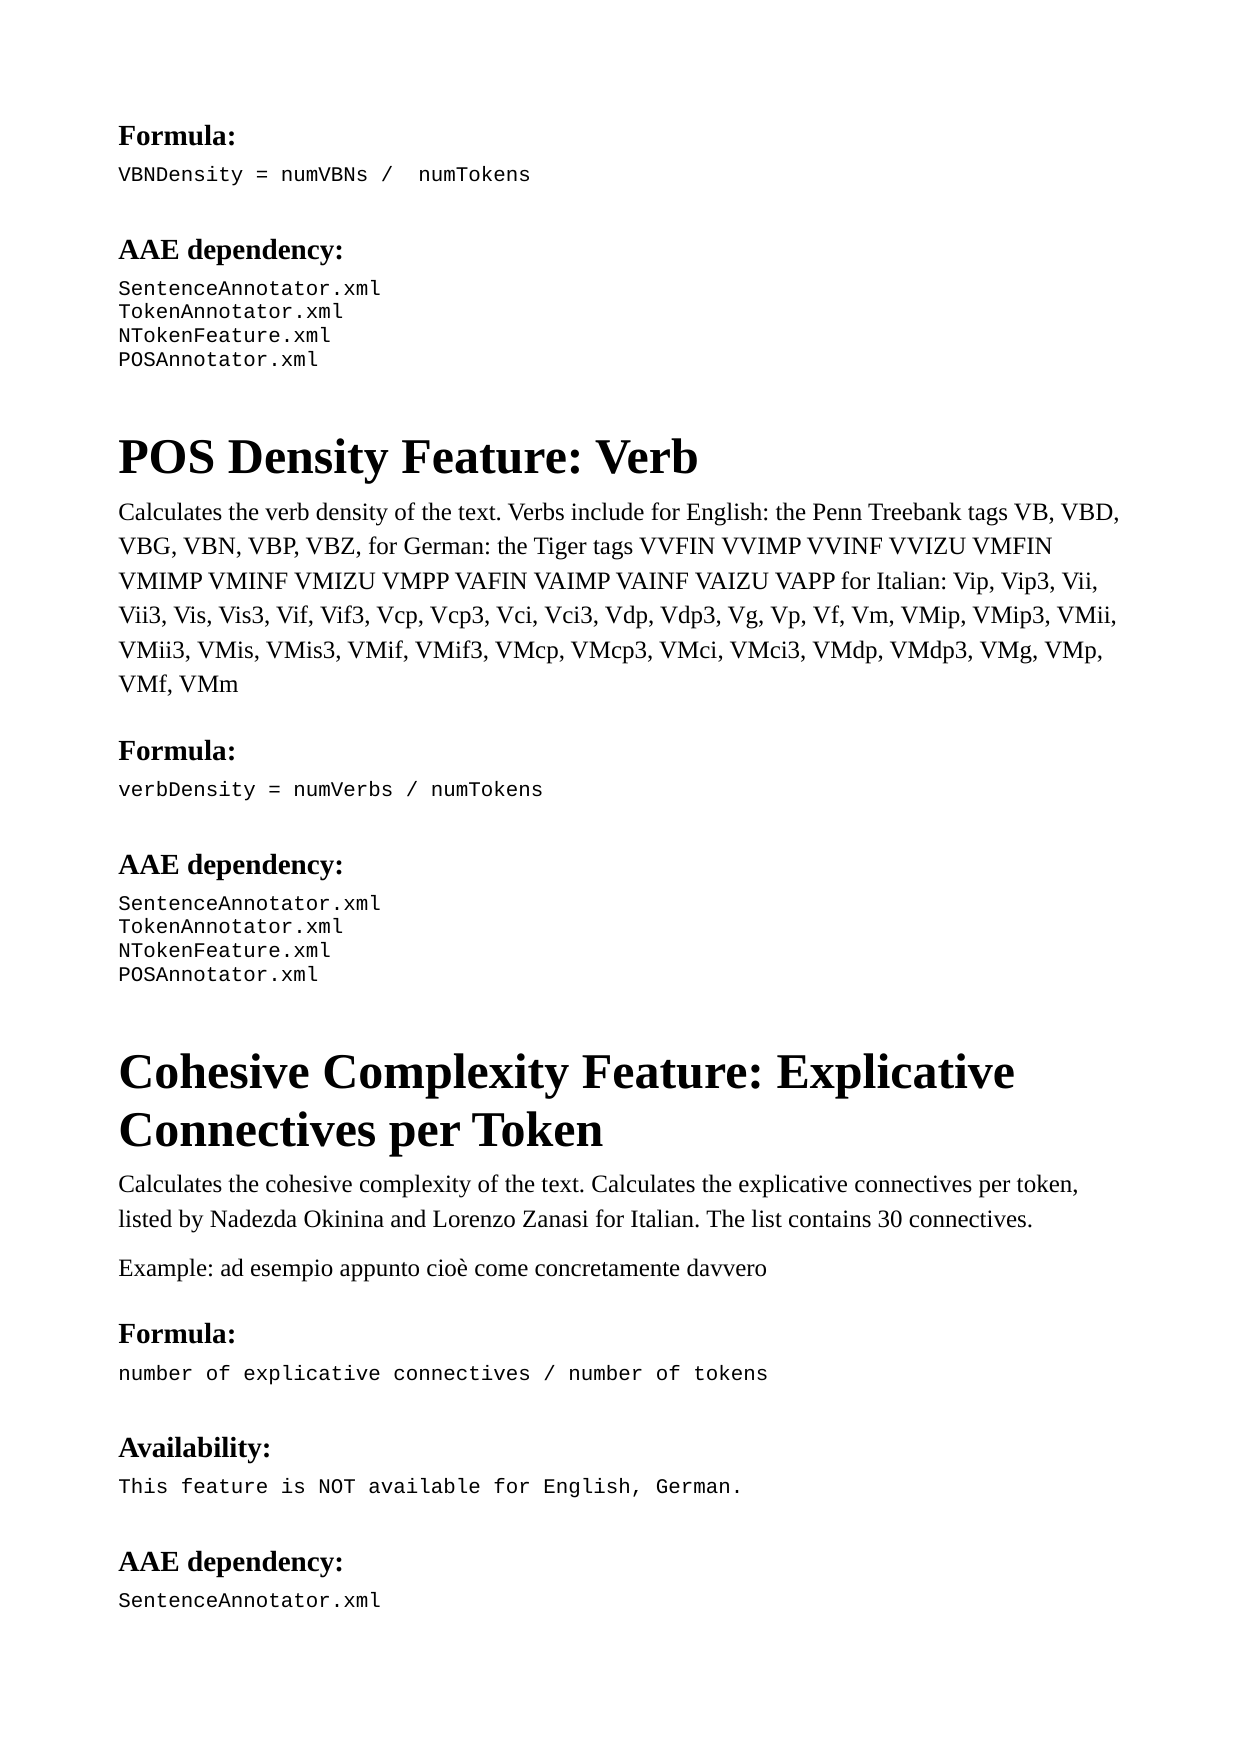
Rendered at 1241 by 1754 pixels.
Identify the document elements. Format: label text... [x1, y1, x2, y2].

subtitle Cohesive Complexity Feature: Explicative Connectives per Token [118, 1042, 1122, 1157]
subtitle Formula: [118, 118, 1122, 152]
text SentenceAnnotator.xml [118, 893, 1122, 916]
text VBNDensity = numVBNs / numTokens [118, 164, 1122, 188]
text Calculates the cohesive complexity of the text. Calculates the explicative connectives per token, listed by Nadezda Okinina and Lorenzo Zanasi for Italian. The list contains 30 connectives. [118, 1169, 1122, 1233]
subtitle Formula: [118, 1317, 1122, 1350]
subtitle POS Density Feature: Verb [118, 427, 1122, 484]
text verbDensity = numVerbs / numTokens [118, 779, 1122, 803]
text POSAnnotator.xml [118, 349, 1122, 372]
subtitle AAE dependency: [118, 847, 1122, 880]
text Example: ad esempio appunto cioè come concretamente davvero [118, 1253, 1122, 1282]
text SentenceAnnotator.xml [118, 278, 1122, 302]
subtitle Formula: [118, 733, 1122, 767]
text NTokenFeature.xml [118, 940, 1122, 964]
text number of explicative connectives / number of tokens [118, 1363, 1122, 1386]
text TokenAnnotator.xml [118, 916, 1122, 940]
subtitle AAE dependency: [118, 232, 1122, 265]
text SentenceAnnotator.xml [118, 1590, 1122, 1614]
subtitle Availability: [118, 1430, 1122, 1464]
subtitle AAE dependency: [118, 1544, 1122, 1578]
text Calculates the verb density of the text. Verbs include for English: the Penn Treebank tags VB, VBD, VBG, VBN, VBP, VBZ, for German: the Tiger tags VVFIN VVIMP VVINF VVIZU VMFIN VMIMP VMINF VMIZU VMPP VAFIN VAIMP VAINF VAIZU VAPP for Italian: Vip, Vip3, Vii, Vii3, Vis, Vis3, Vif, Vif3, Vcp, Vcp3, Vci, Vci3, Vdp, Vdp3, Vg, Vp, Vf, Vm, VMip, VMip3, VMii, VMii3, VMis, VMis3, VMif, VMif3, VMcp, VMcp3, VMci, VMci3, VMdp, VMdp3, VMg, VMp, VMf, VMm [118, 497, 1122, 698]
text NTokenFeature.xml [118, 325, 1122, 349]
text TokenAnnotator.xml [118, 302, 1122, 325]
text POSAnnotator.xml [118, 964, 1122, 987]
text This feature is NOT available for English, German. [118, 1476, 1122, 1500]
